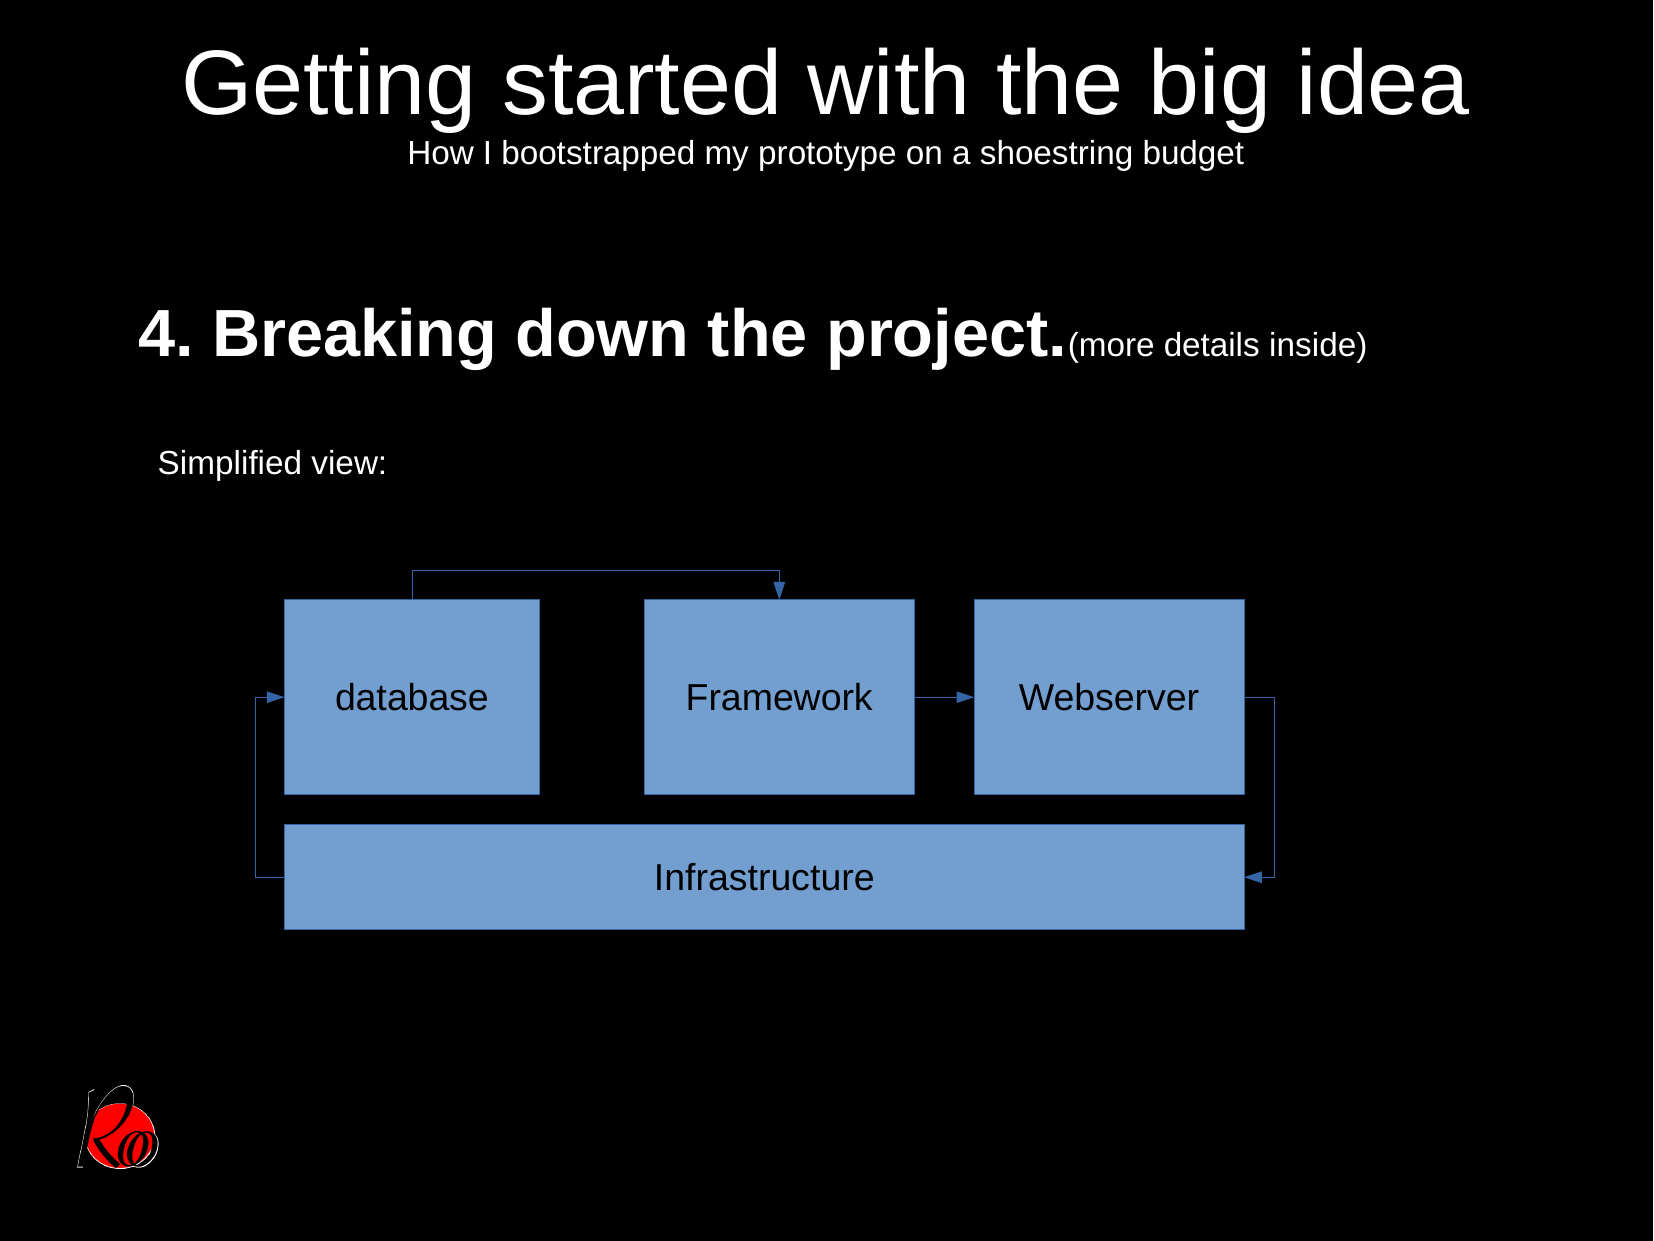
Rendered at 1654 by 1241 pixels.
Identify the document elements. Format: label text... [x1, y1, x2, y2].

subtitle 4. Breaking down the project.(more details inside) Simplified view: [82, 223, 1571, 1077]
text_box Framework [644, 599, 915, 795]
picture [75, 1085, 159, 1171]
title Getting started with the big idea How I bootstrapped my prototype on a shoestring budget [82, 32, 1571, 223]
text_box Webserver [974, 599, 1245, 795]
text_box database [284, 599, 540, 795]
text_box Infrastructure [284, 824, 1245, 930]
